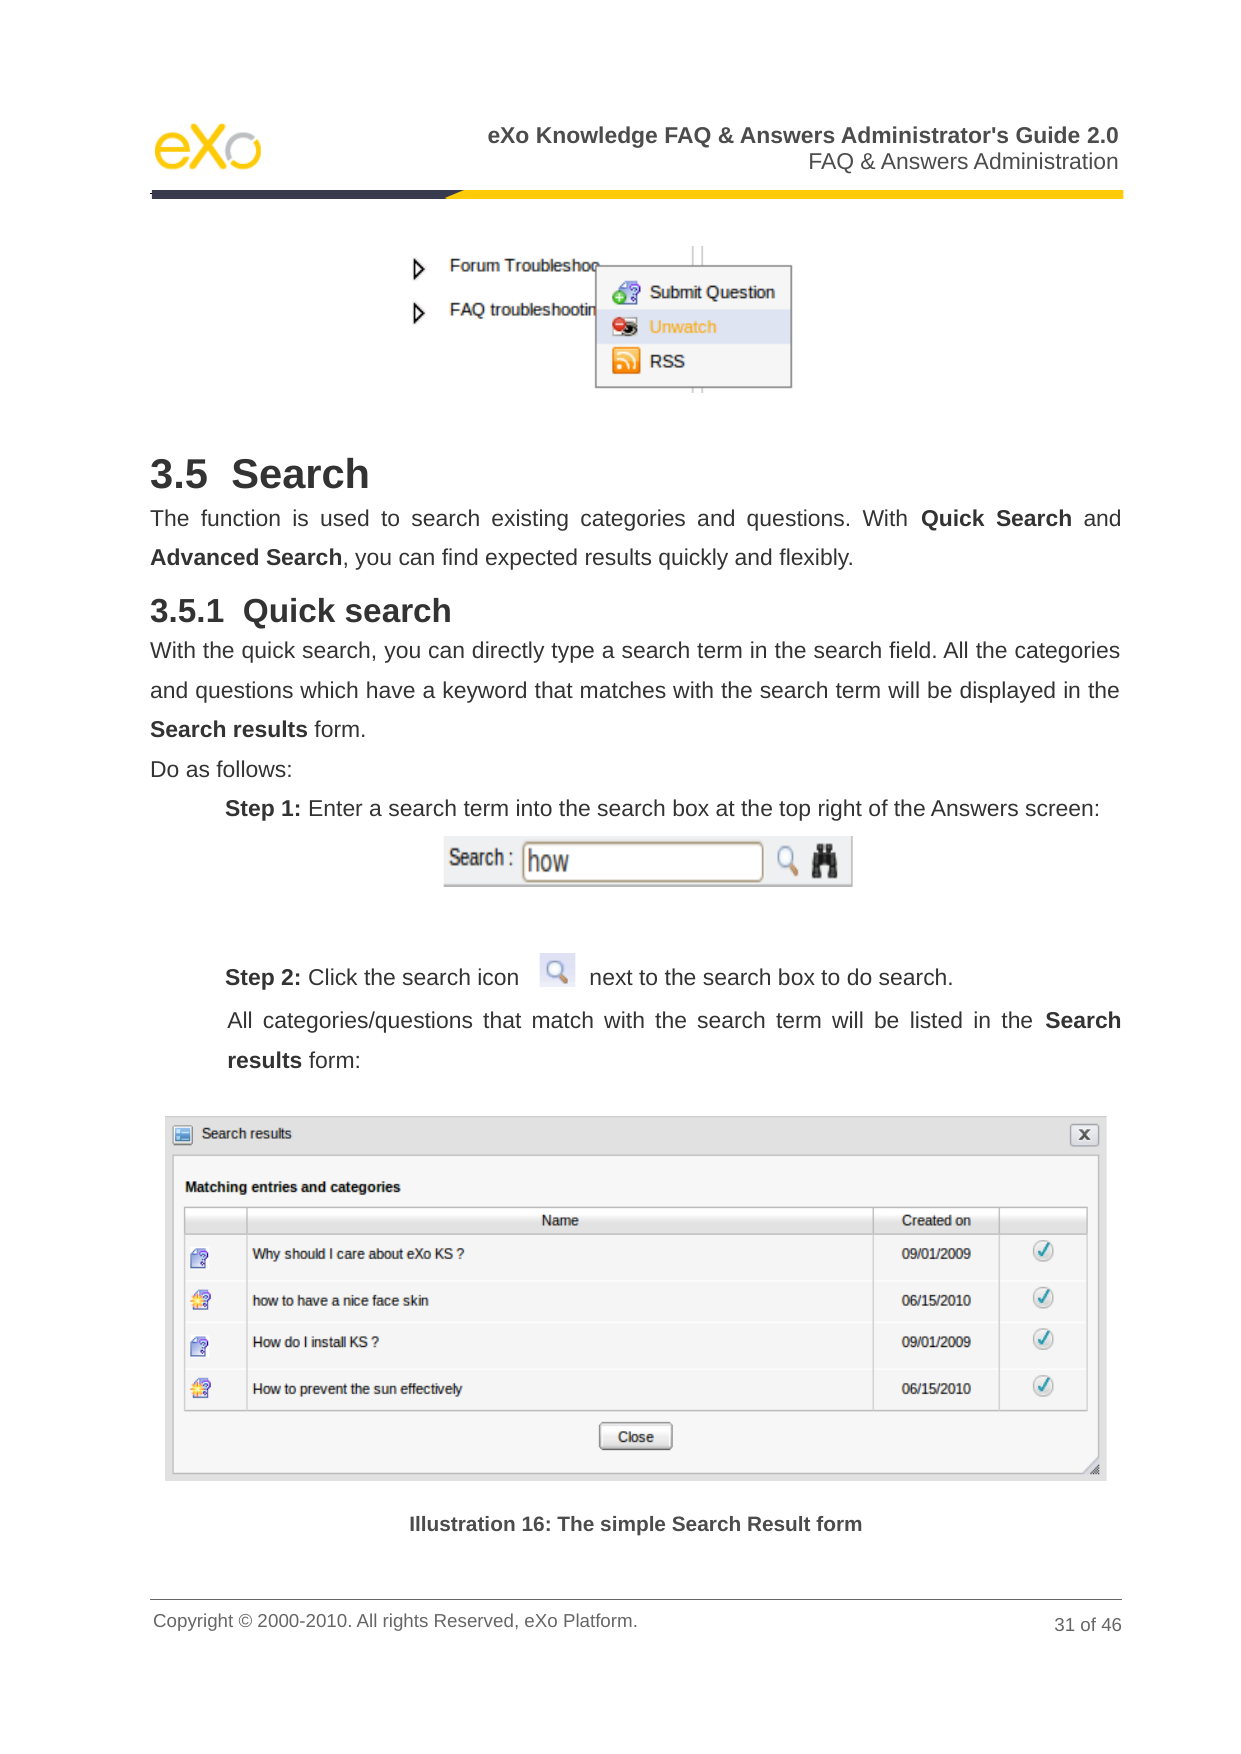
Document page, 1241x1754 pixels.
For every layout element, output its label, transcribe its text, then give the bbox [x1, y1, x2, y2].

picture [151, 190, 1124, 199]
text With the quick search, you can directly type a search term in the search field. All the categories and questions which have a keyword that matches with the search term will be displayed in the Search results form. [150, 637, 1122, 742]
picture [155, 123, 262, 170]
subtitle Quick search [150, 591, 1122, 629]
picture [165, 1116, 1107, 1481]
subtitle Search [150, 449, 1122, 497]
list All categories/questions that match with the search term will be listed in the Search results form: [189, 1007, 1122, 1073]
picture [539, 953, 576, 987]
text Do as follows: [150, 756, 1122, 782]
list Step 2: Click the search icon next to the search box to do search. [187, 946, 1122, 994]
picture [443, 836, 853, 887]
list Illustration 16: The simple Search Result form [156, 1481, 1116, 1536]
list Step 1: Enter a search term into the search box at the top right of the Answers screen: [187, 795, 1122, 821]
list [156, 1090, 1116, 1165]
text The function is used to search existing categories and questions. With Quick Search and Advanced Search, you can find expected results quickly and flexibly. [150, 505, 1122, 571]
picture [400, 246, 797, 393]
